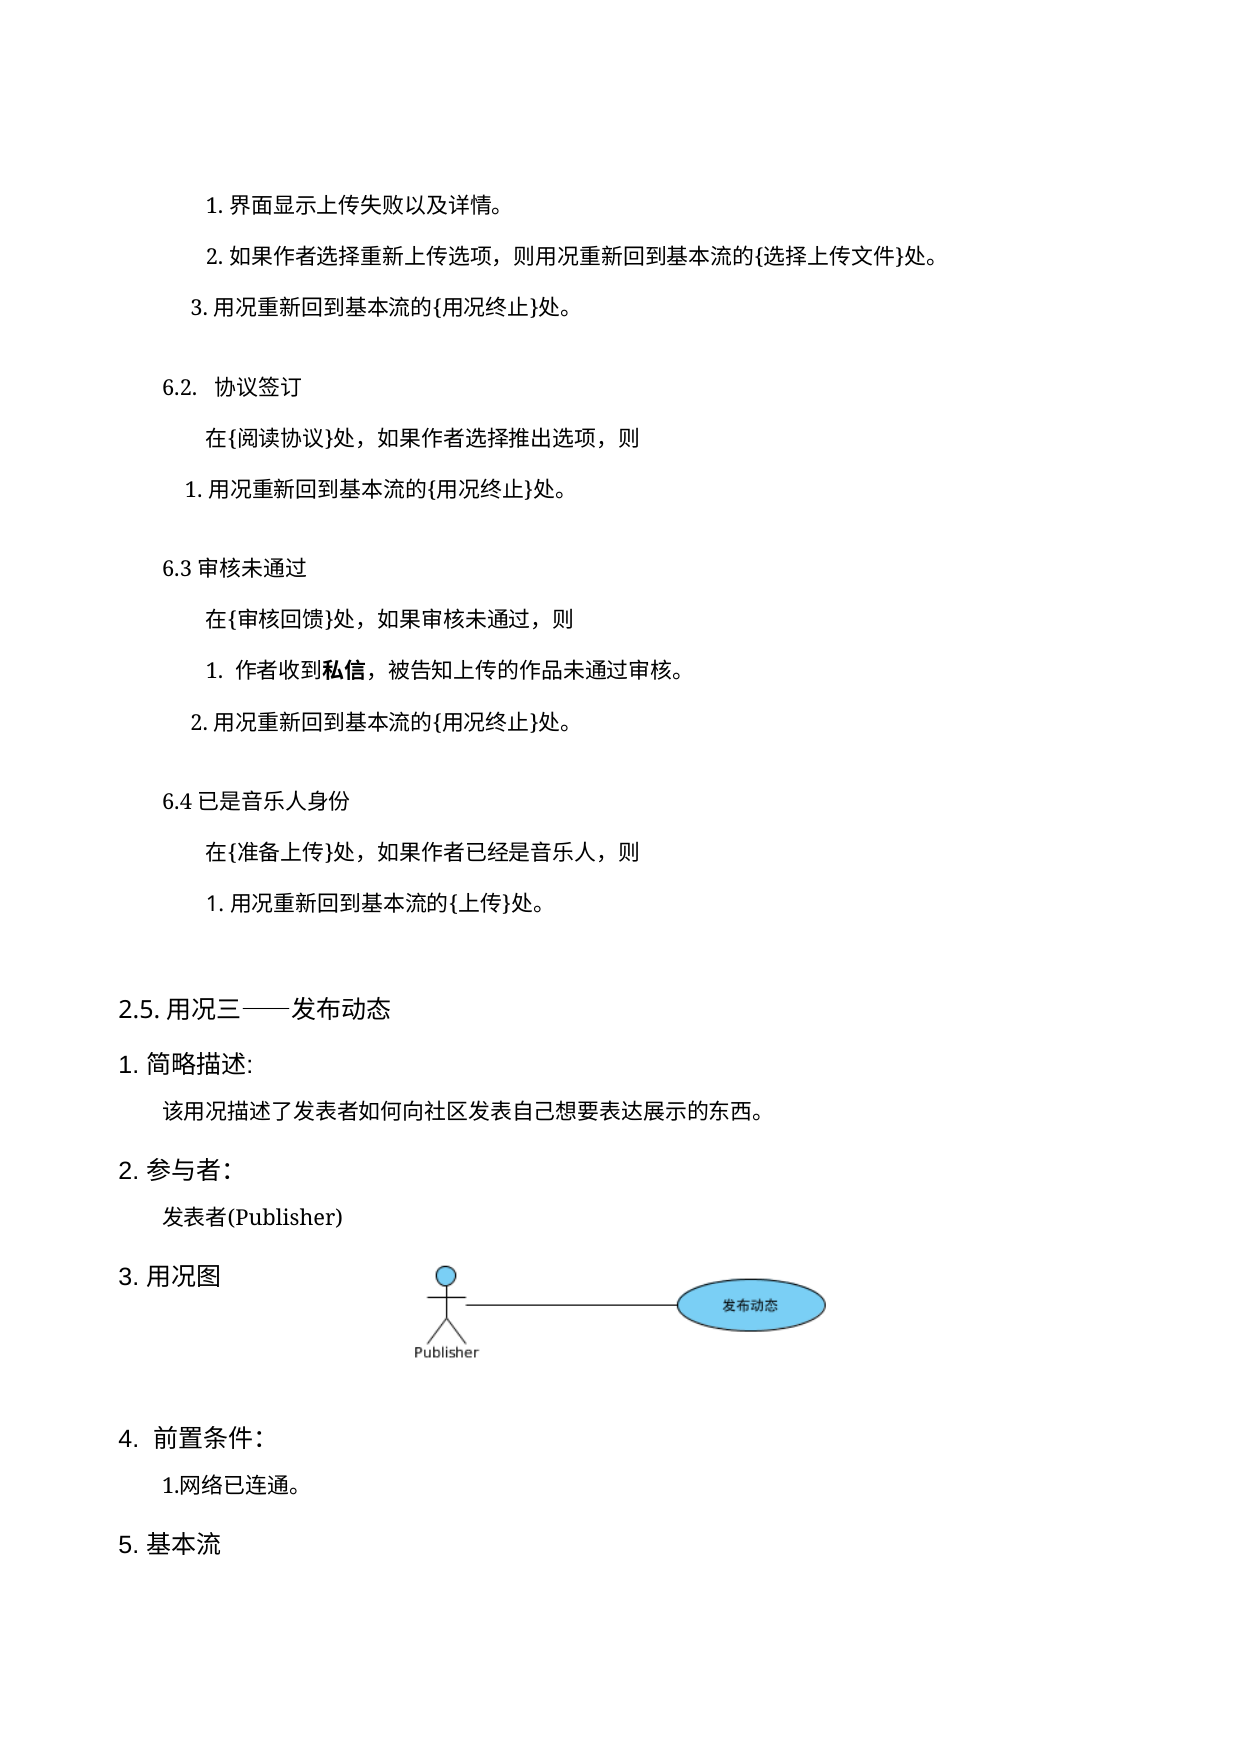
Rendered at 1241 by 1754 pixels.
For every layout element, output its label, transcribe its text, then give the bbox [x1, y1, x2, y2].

text 6.4 已是音乐人身份 [118, 784, 1122, 816]
subtitle 前置条件： [118, 1418, 1122, 1454]
text 1. 界面显示上传失败以及详情。 [118, 188, 1122, 219]
subtitle [867, 1257, 1122, 1293]
text 1.网络已连通。 [118, 1468, 1122, 1500]
subtitle 用况三——发布动态 [118, 989, 1122, 1025]
text 该用况描述了发表者如何向社区发表自己想要表达展示的东西。 [118, 1094, 1122, 1126]
text 1. 用况重新回到基本流的{上传}处。 [118, 886, 1122, 918]
subtitle 基本流 [118, 1524, 1122, 1561]
text 发表者(Publisher) [118, 1200, 1122, 1232]
text 1. 作者收到私信，被告知上传的作品未通过审核。 [118, 653, 1122, 685]
text 6.2. 协议签订 [118, 369, 1122, 401]
text 6.3 审核未通过 [118, 551, 1122, 583]
text 在{准备上传}处，如果作者已经是音乐人，则 [118, 835, 1122, 867]
text 3. 用况重新回到基本流的{用况终止}处。 [118, 290, 1122, 321]
text 在{阅读协议}处，如果作者选择推出选项，则 [118, 421, 1122, 452]
subtitle 参与者： [118, 1150, 1122, 1187]
text 2. 如果作者选择重新上传选项，则用况重新回到基本流的{选择上传文件}处。 [118, 239, 1122, 270]
subtitle 用况图 [118, 1257, 373, 1293]
picture [373, 1245, 867, 1386]
subtitle 简略描述: [118, 1044, 1122, 1081]
text 2. 用况重新回到基本流的{用况终止}处。 [118, 704, 1122, 736]
text 1. 用况重新回到基本流的{用况终止}处。 [118, 472, 1122, 503]
text 在{审核回馈}处，如果审核未通过，则 [118, 602, 1122, 634]
